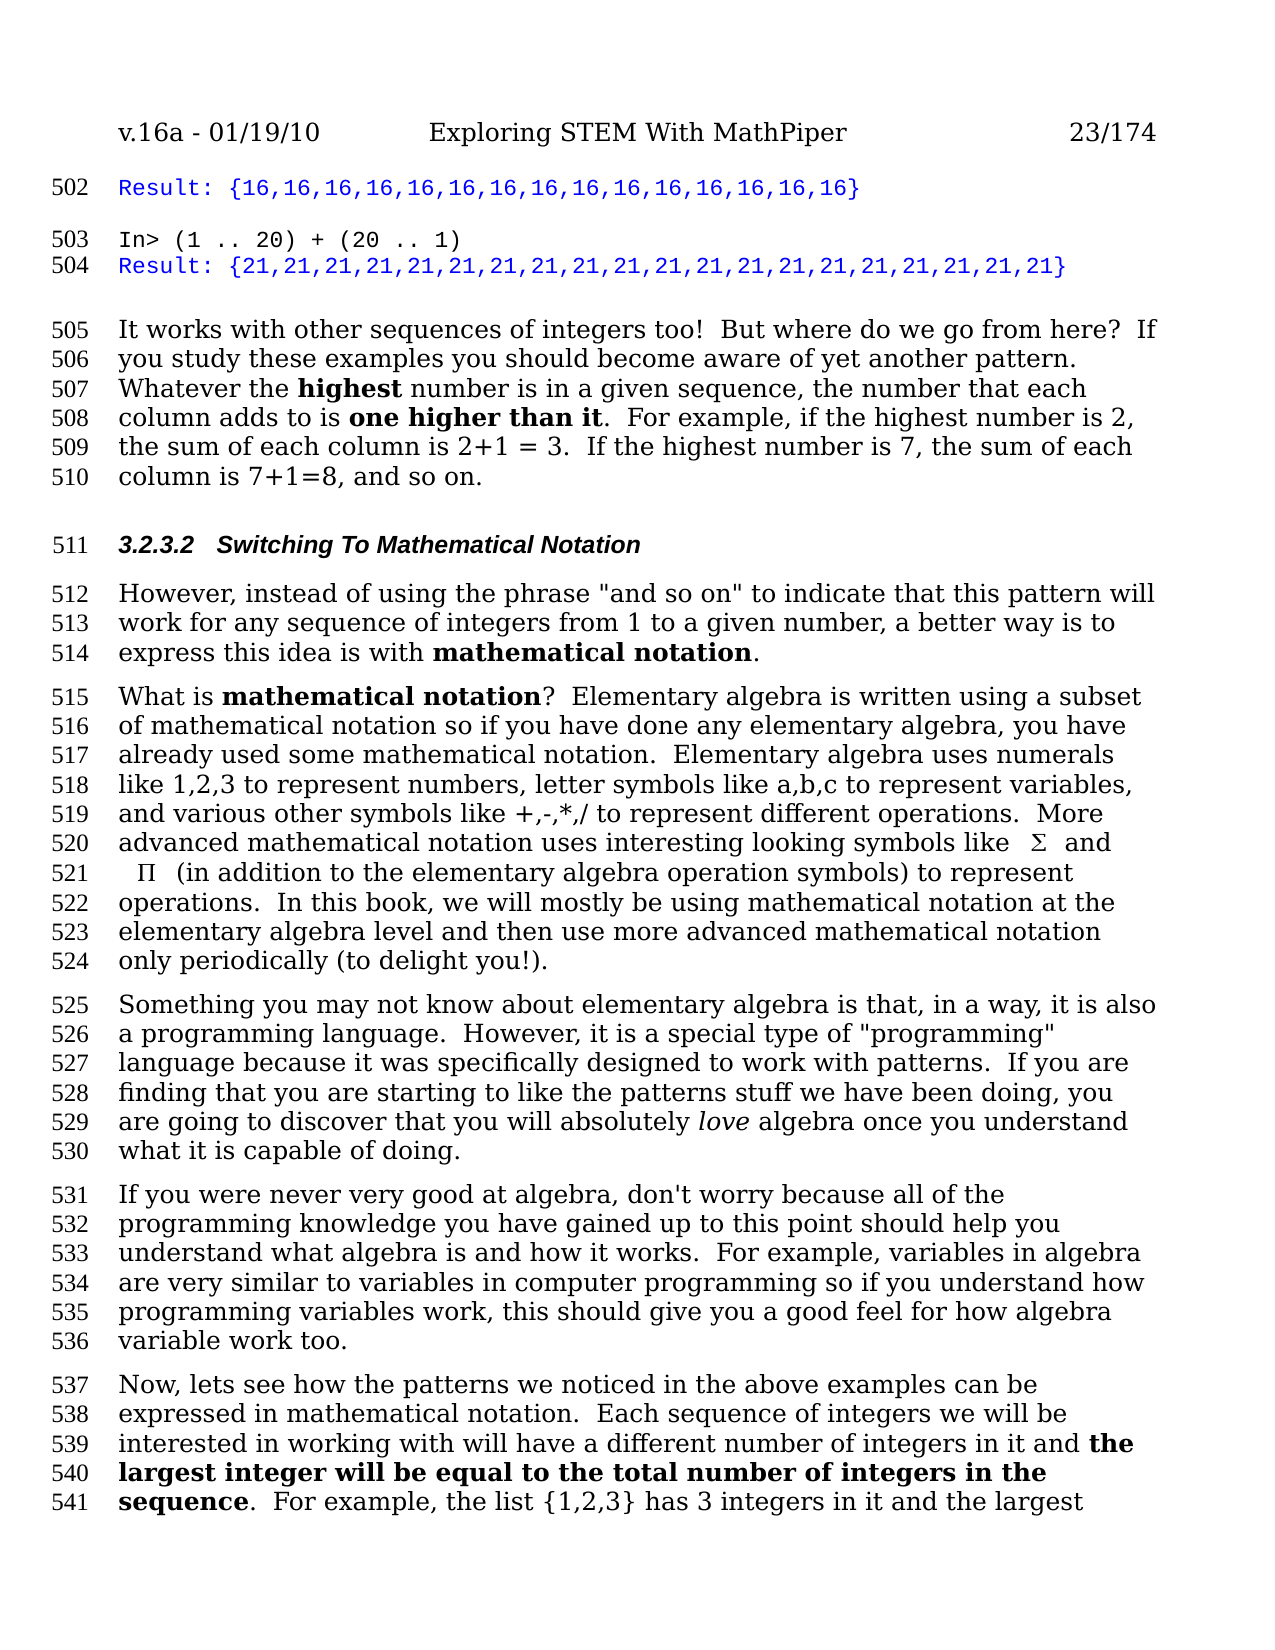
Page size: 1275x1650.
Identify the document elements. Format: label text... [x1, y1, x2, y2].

text In> (1 .. 20) + (20 .. 1) [118, 229, 1157, 254]
text Now, lets see how the patterns we noticed in the above examples can be expressed in mathematical notation. Each sequence of integers we will be interested in working with will have a different number of integers in it and the largest integer will be equal to the total number of integers in the sequence. For example, the list {1,2,3} has 3 integers in it and the largest [118, 1370, 1157, 1517]
text Something you may not know about elementary algebra is that, in a way, it is also a programming language. However, it is a special type of "programming" language because it was specifically designed to work with patterns. If you are finding that you are starting to like the patterns stuff we have been doing, you are going to discover that you will absolutely love algebra once you understand what it is capable of doing. [118, 990, 1157, 1165]
text However, instead of using the phrase "and so on" to indicate that this pattern will work for any sequence of integers from 1 to a given number, a better way is to express this idea is with mathematical notation. [118, 579, 1157, 667]
text Result: {21,21,21,21,21,21,21,21,21,21,21,21,21,21,21,21,21,21,21,21} [118, 254, 1157, 281]
subtitle Switching To Mathematical Notation [118, 530, 1157, 558]
text Result: {16,16,16,16,16,16,16,16,16,16,16,16,16,16,16} [118, 177, 1157, 203]
text It works with other sequences of integers too! But where do we go from here? If you study these examples you should become aware of yet another pattern. Whatever the highest number is in a given sequence, the number that each column adds to is one higher than it. For example, if the highest number is 2, the sum of each column is 2+1 = 3. If the highest number is 7, the sum of each column is 7+1=8, and so on. [118, 315, 1157, 491]
text If you were never very good at algebra, don't worry because all of the programming knowledge you have gained up to this point should help you understand what algebra is and how it works. For example, variables in algebra are very similar to variables in computer programming so if you understand how programming variables work, this should give you a good feel for how algebra variable work too. [118, 1180, 1157, 1355]
text What is mathematical notation? Elementary algebra is written using a subset of mathematical notation so if you have done any elementary algebra, you have already used some mathematical notation. Elementary algebra uses numerals like 1,2,3 to represent numbers, letter symbols like a,b,c to represent variables, and various other symbols like +,-,*,/ to represent different operations. More advanced mathematical notation uses interesting looking symbols likeand(in addition to the elementary algebra operation symbols) to represent operations. In this book, we will mostly be using mathematical notation at the elementary algebra level and then use more advanced mathematical notation only periodically (to delight you!). [118, 682, 1157, 975]
